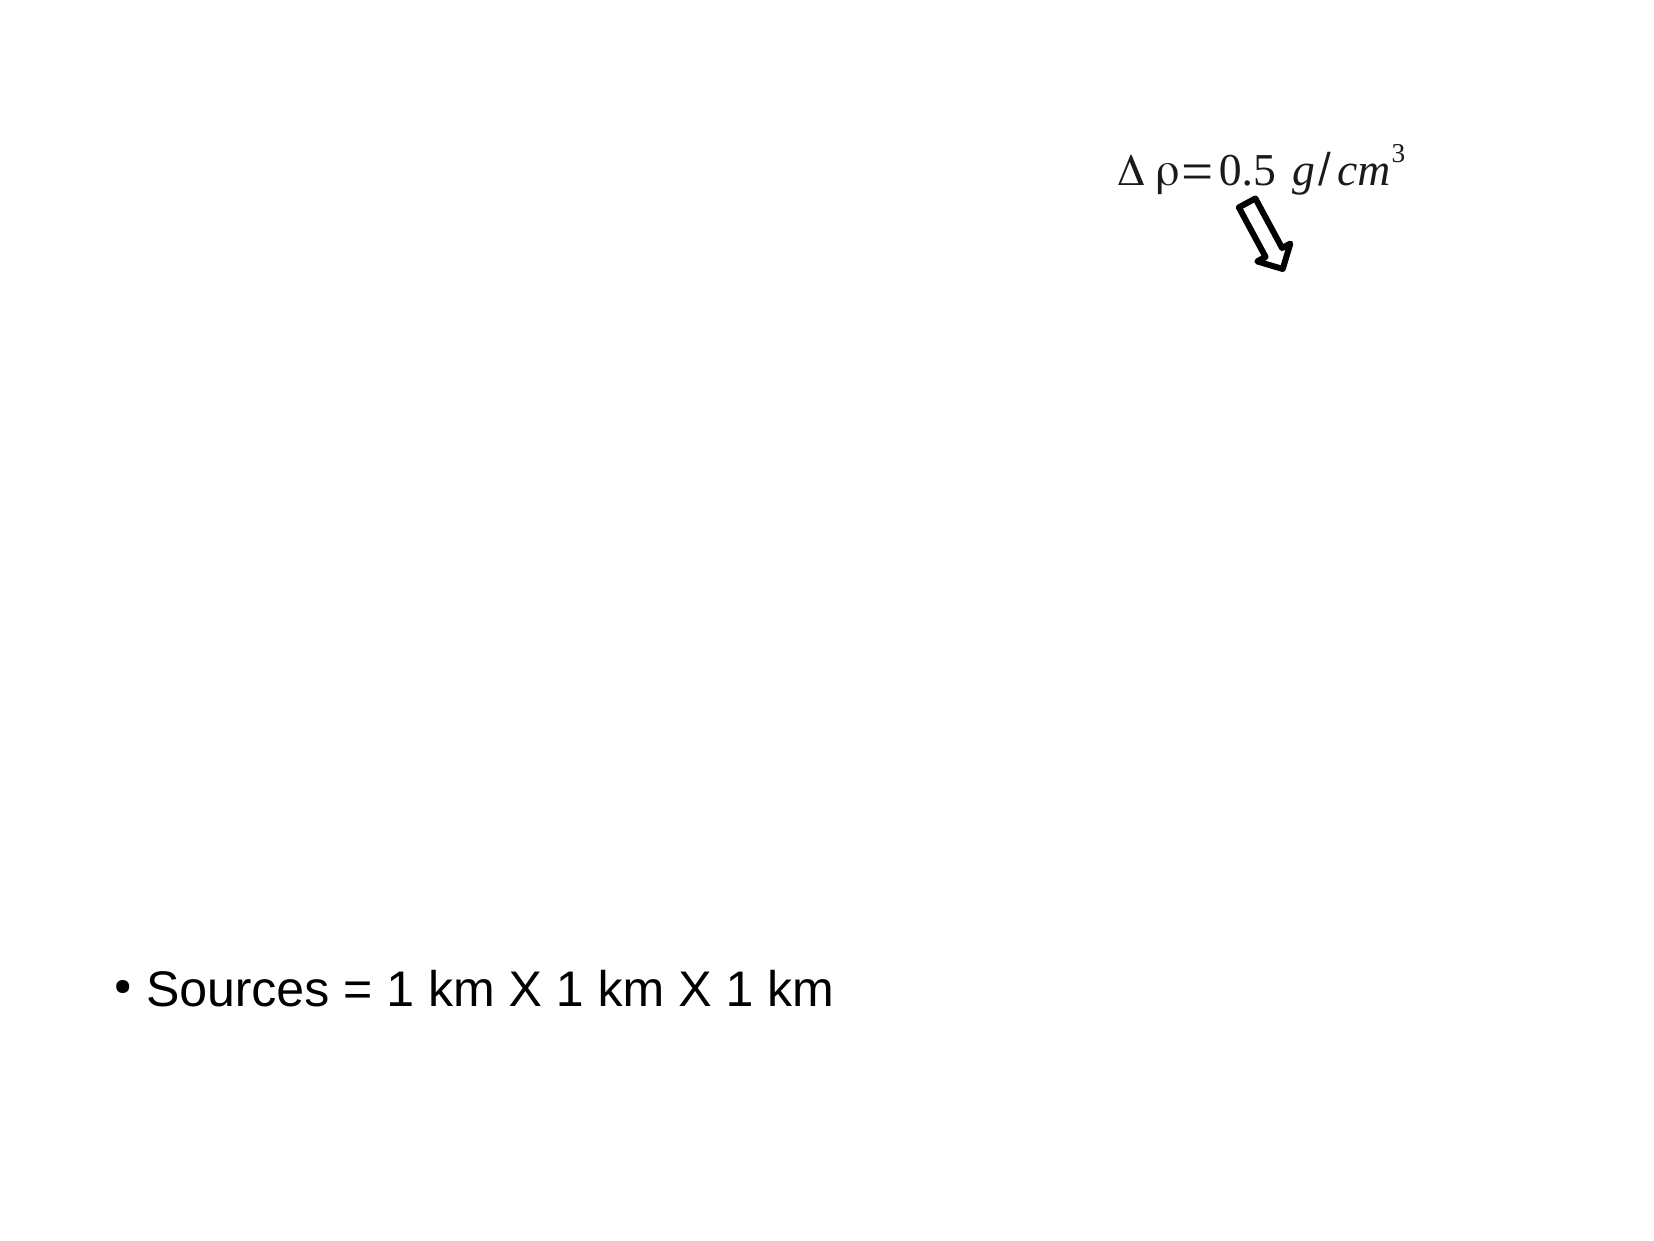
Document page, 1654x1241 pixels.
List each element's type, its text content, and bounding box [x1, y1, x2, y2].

text_box [1238, 199, 1291, 269]
chart [1110, 137, 1411, 199]
text_box Sources = 1 km X 1 km X 1 km [99, 925, 903, 1003]
picture [385, 46, 1630, 872]
